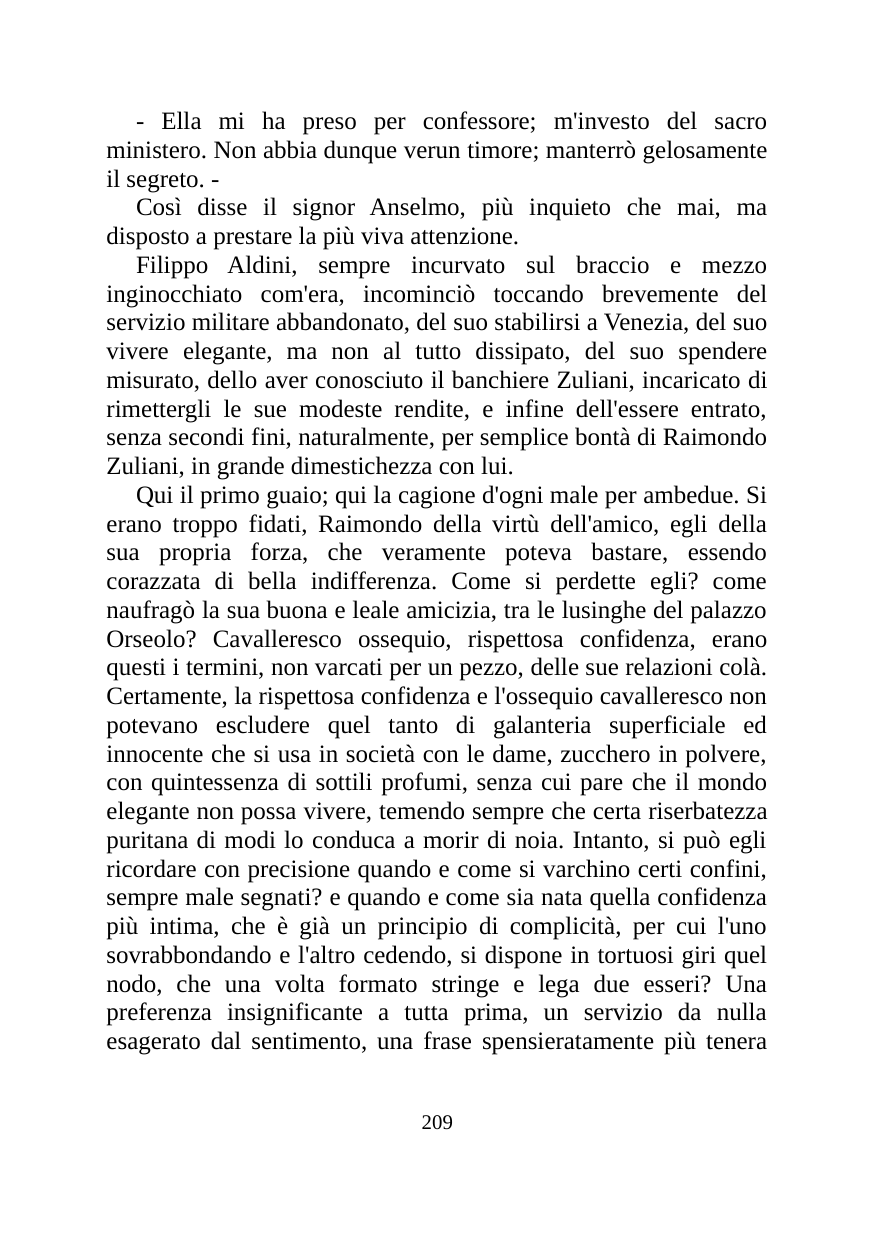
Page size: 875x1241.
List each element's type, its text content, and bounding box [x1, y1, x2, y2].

text Così disse il signor Anselmo, più inquieto che mai, ma disposto a prestare la più viva attenzione. [106, 192, 768, 250]
text - Ella mi ha preso per confessore; m'investo del sacro ministero. Non abbia dunque verun timore; manterrò gelosamente il segreto. - [106, 106, 768, 192]
text Filippo Aldini, sempre incurvato sul braccio e mezzo inginocchiato com'era, incominciò toccando brevemente del servizio militare abbandonato, del suo stabilirsi a Venezia, del suo vivere elegante, ma non al tutto dissipato, del suo spendere misurato, dello aver conosciuto il banchiere Zuliani, incaricato di rimettergli le sue modeste rendite, e infine dell'essere entrato, senza secondi fini, naturalmente, per semplice bontà di Raimondo Zuliani, in grande dimestichezza con lui. [106, 250, 768, 480]
text Qui il primo guaio; qui la cagione d'ogni male per ambedue. Si erano troppo fidati, Raimondo della virtù dell'amico, egli della sua propria forza, che veramente poteva bastare, essendo corazzata di bella indifferenza. Come si perdette egli? come naufragò la sua buona e leale amicizia, tra le lusinghe del palazzo Orseolo? Cavalleresco ossequio, rispettosa confidenza, erano questi i termini, non varcati per un pezzo, delle sue relazioni colà. Certamente, la rispettosa confidenza e l'ossequio cavalleresco non potevano escludere quel tanto di galanteria superficiale ed innocente che si usa in società con le dame, zucchero in polvere, con quintessenza di sottili profumi, senza cui pare che il mondo elegante non possa vivere, temendo sempre che certa riserbatezza puritana di modi lo conduca a morir di noia. Intanto, si può egli ricordare con precisione quando e come si varchino certi confini, sempre male segnati? e quando e come sia nata quella confidenza più intima, che è già un principio di complicità, per cui l'uno sovrabbondando e l'altro cedendo, si dispone in tortuosi giri quel nodo, che una volta formato stringe e lega due esseri? Una preferenza insignificante a tutta prima, un servizio da nulla esagerato dal sentimento, una frase spensieratamente più tenera [106, 480, 768, 1055]
